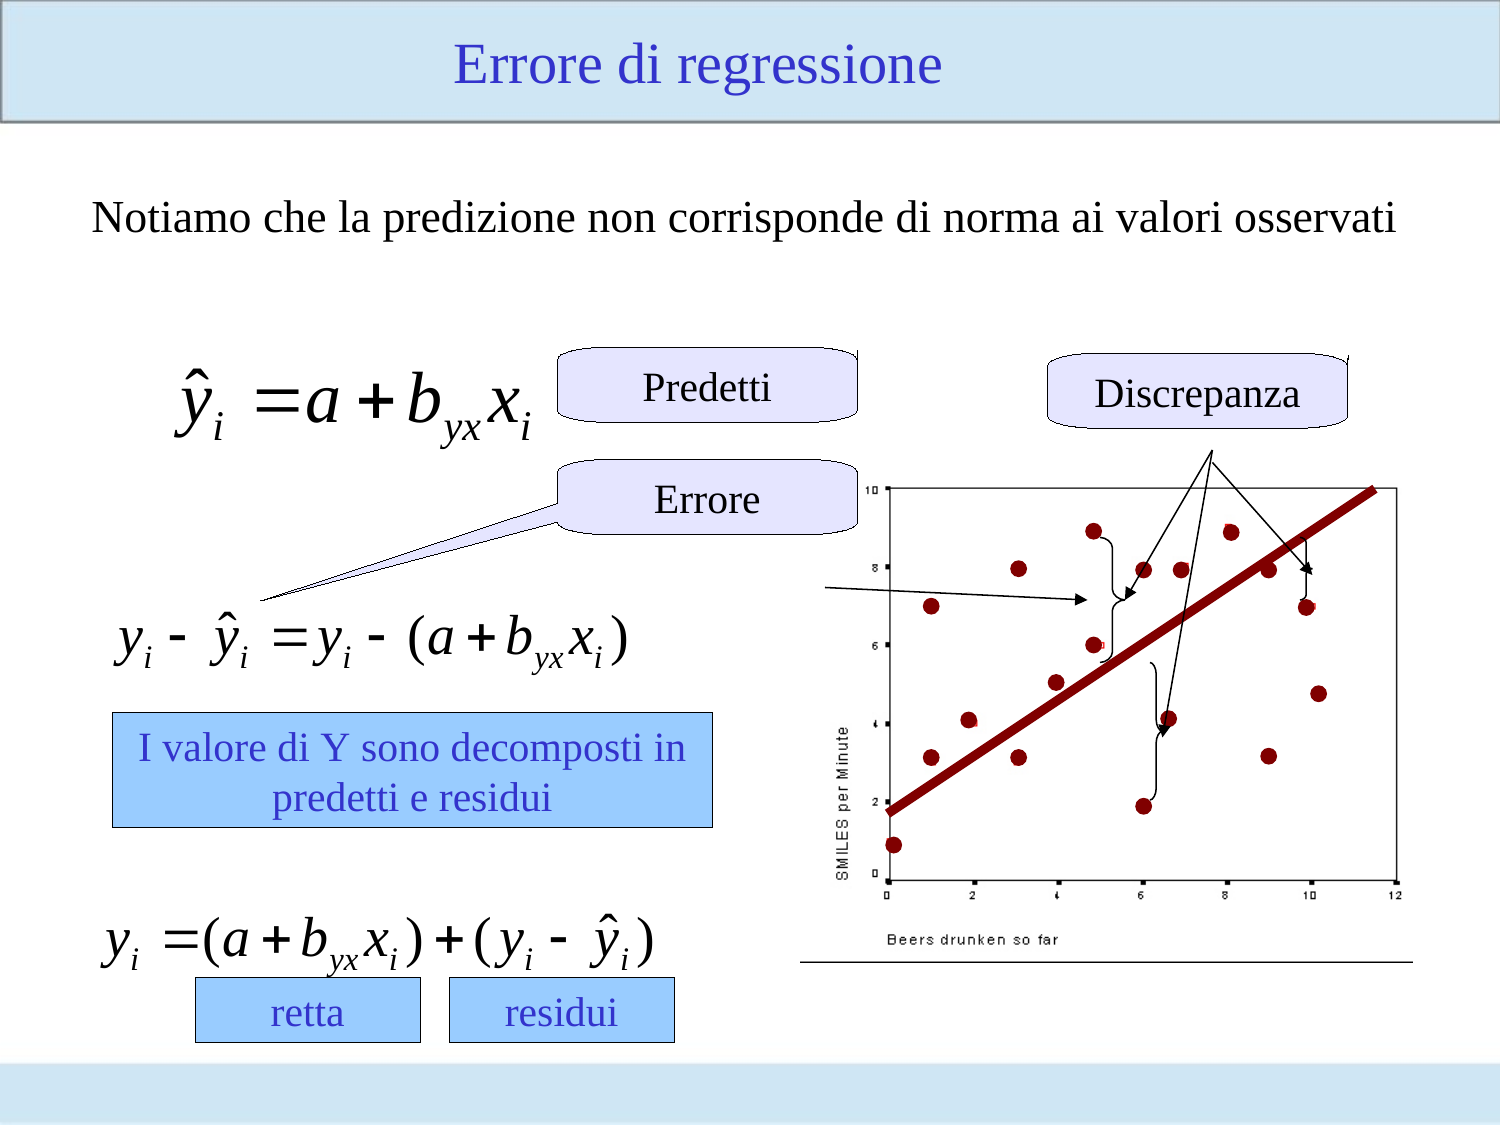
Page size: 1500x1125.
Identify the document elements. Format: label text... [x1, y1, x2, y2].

text_box [1312, 687, 1325, 701]
text_box residui [449, 977, 675, 1043]
chart [162, 350, 548, 465]
title Errore di regressione [23, 0, 1374, 154]
text_box [1141, 564, 1150, 577]
text_box [1174, 563, 1188, 577]
text_box [924, 599, 938, 613]
text_box I valore di Y sono decomposti in predetti e residui [112, 712, 713, 828]
text_box [1087, 638, 1100, 652]
text_box Errore [260, 459, 858, 601]
text_box retta [195, 977, 421, 1043]
text_box [1012, 751, 1025, 764]
picture [0, 0, 1500, 1125]
text_box Predetti [557, 347, 858, 423]
text_box [887, 838, 900, 852]
chart [104, 598, 638, 688]
text_box Discrepanza [1047, 353, 1349, 429]
text_box [1087, 524, 1100, 538]
text_box [1262, 749, 1275, 763]
text_box [1166, 712, 1175, 725]
text_box [1012, 562, 1025, 575]
chart [91, 900, 667, 990]
text_box [1262, 563, 1275, 577]
text_box [1049, 676, 1063, 689]
text_box [924, 751, 938, 764]
text_box [1137, 563, 1145, 574]
text_box Notiamo che la predizione non corrisponde di norma ai valori osservati [37, 146, 1426, 250]
text_box [1224, 526, 1238, 539]
text_box [962, 713, 975, 727]
text_box [1299, 601, 1313, 614]
text_box [1137, 799, 1150, 813]
